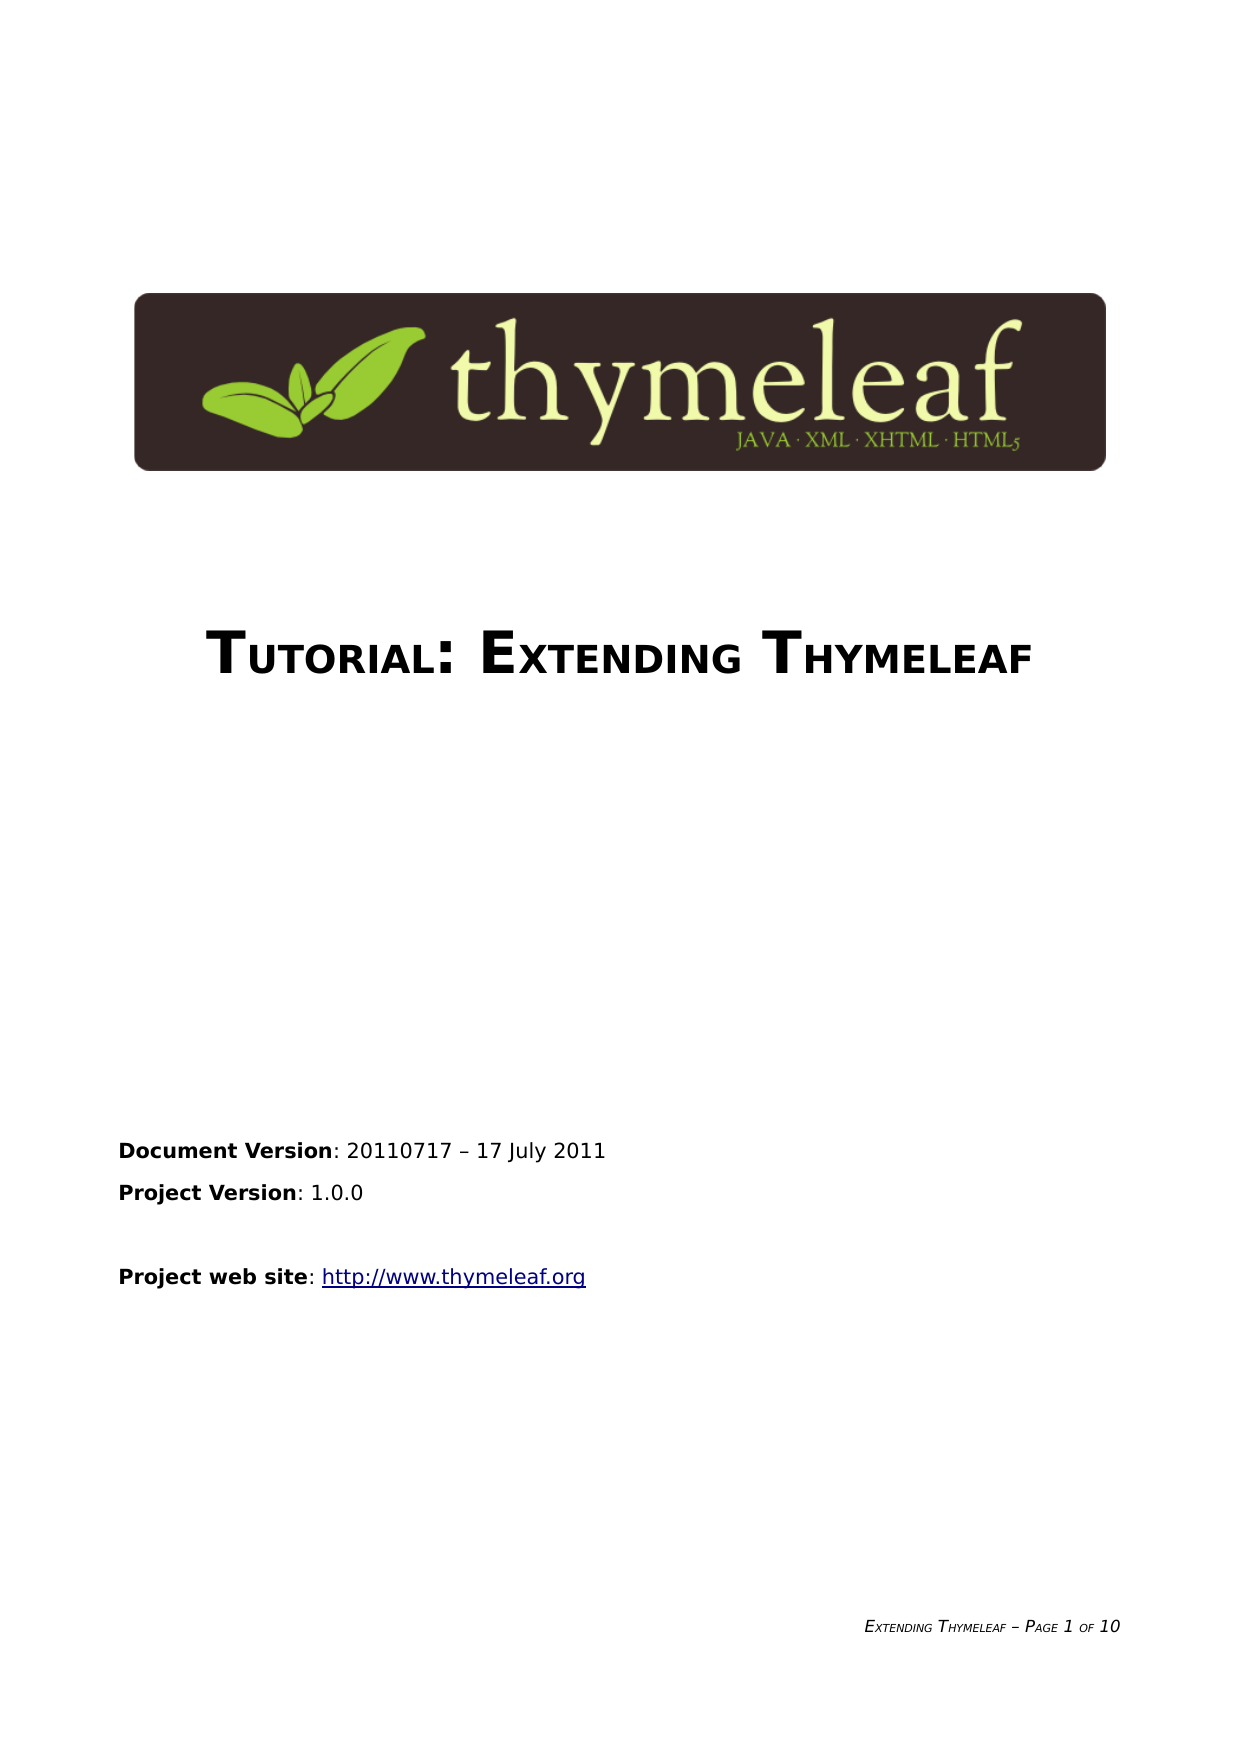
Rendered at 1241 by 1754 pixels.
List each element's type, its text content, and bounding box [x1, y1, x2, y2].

text Project Version: 1.0.0 [118, 1181, 1122, 1206]
text Project web site: http://www.thymeleaf.org [118, 1265, 1122, 1289]
title Tutorial: Extending Thymeleaf [118, 620, 1122, 688]
text Document Version: 20110717 – 17 July 2011 [118, 1139, 1122, 1164]
picture [134, 293, 1106, 471]
